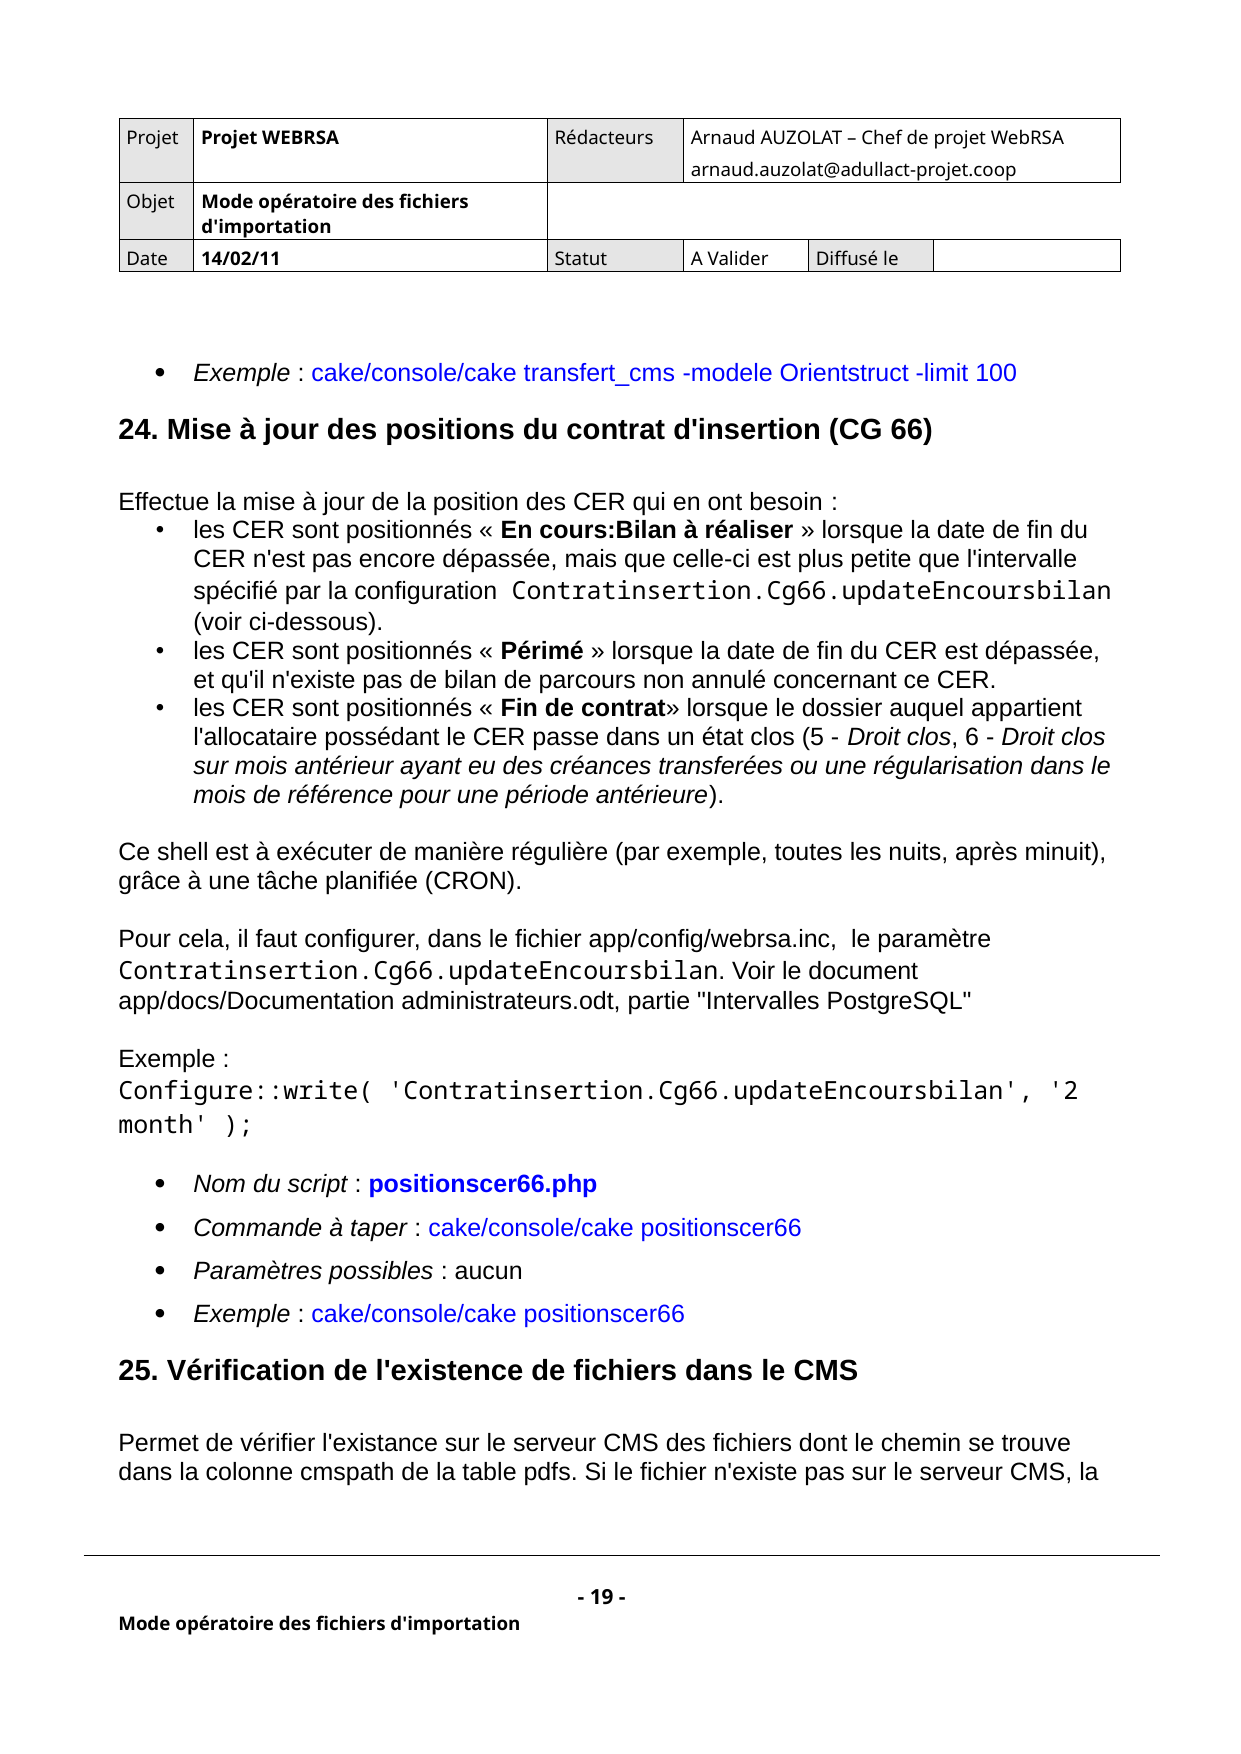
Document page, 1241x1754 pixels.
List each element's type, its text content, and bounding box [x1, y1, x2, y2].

text Exemple : [118, 1044, 1122, 1073]
text Ce shell est à exécuter de manière régulière (par exemple, toutes les nuits, après minuit), grâce à une tâche planifiée (CRON). [118, 837, 1122, 895]
list Nom du script : positionscer66.php [156, 1169, 1122, 1198]
list les CER sont positionnés « En cours:Bilan à réaliser » lorsque la date de fin du CER n'est pas encore dépassée, mais que celle-ci est plus petite que l'intervalle spécifié par la configuration Contratinsertion.Cg66.updateEncoursbilan (voir ci-dessous). [156, 515, 1122, 636]
list les CER sont positionnés « Périmé » lorsque la date de fin du CER est dépassée, et qu'il n'existe pas de bilan de parcours non annulé concernant ce CER. [156, 636, 1122, 693]
text Configure::write( 'Contratinsertion.Cg66.updateEncoursbilan', '2 month' ); [118, 1073, 1122, 1141]
subtitle 25. Vérification de l'existence de fichiers dans le CMS [118, 1353, 1122, 1387]
subtitle 24. Mise à jour des positions du contrat d'insertion (CG 66) [118, 412, 1122, 445]
text Pour cela, il faut configurer, dans le fichier app/config/webrsa.inc, le paramètre Contratinsertion.Cg66.updateEncoursbilan. Voir le document app/docs/Documentation administrateurs.odt, partie "Intervalles PostgreSQL" [118, 923, 1122, 1015]
list Exemple : cake/console/cake positionscer66 [156, 1299, 1122, 1328]
list les CER sont positionnés « Fin de contrat» lorsque le dossier auquel appartient l'allocataire possédant le CER passe dans un état clos (5 - Droit clos, 6 - Droit clos sur mois antérieur ayant eu des créances transferées ou une régularisation dans le mois de référence pour une période antérieure). [156, 693, 1122, 808]
list Paramètres possibles : aucun [156, 1256, 1122, 1285]
list Exemple : cake/console/cake transfert_cms -modele Orientstruct -limit 100 [156, 358, 1122, 387]
text Permet de vérifier l'existance sur le serveur CMS des fichiers dont le chemin se trouve dans la colonne cmspath de la table pdfs. Si le fichier n'existe pas sur le serveur CMS, la [118, 1428, 1122, 1485]
list Commande à taper : cake/console/cake positionscer66 [156, 1213, 1122, 1242]
text Effectue la mise à jour de la position des CER qui en ont besoin : [118, 487, 1122, 515]
